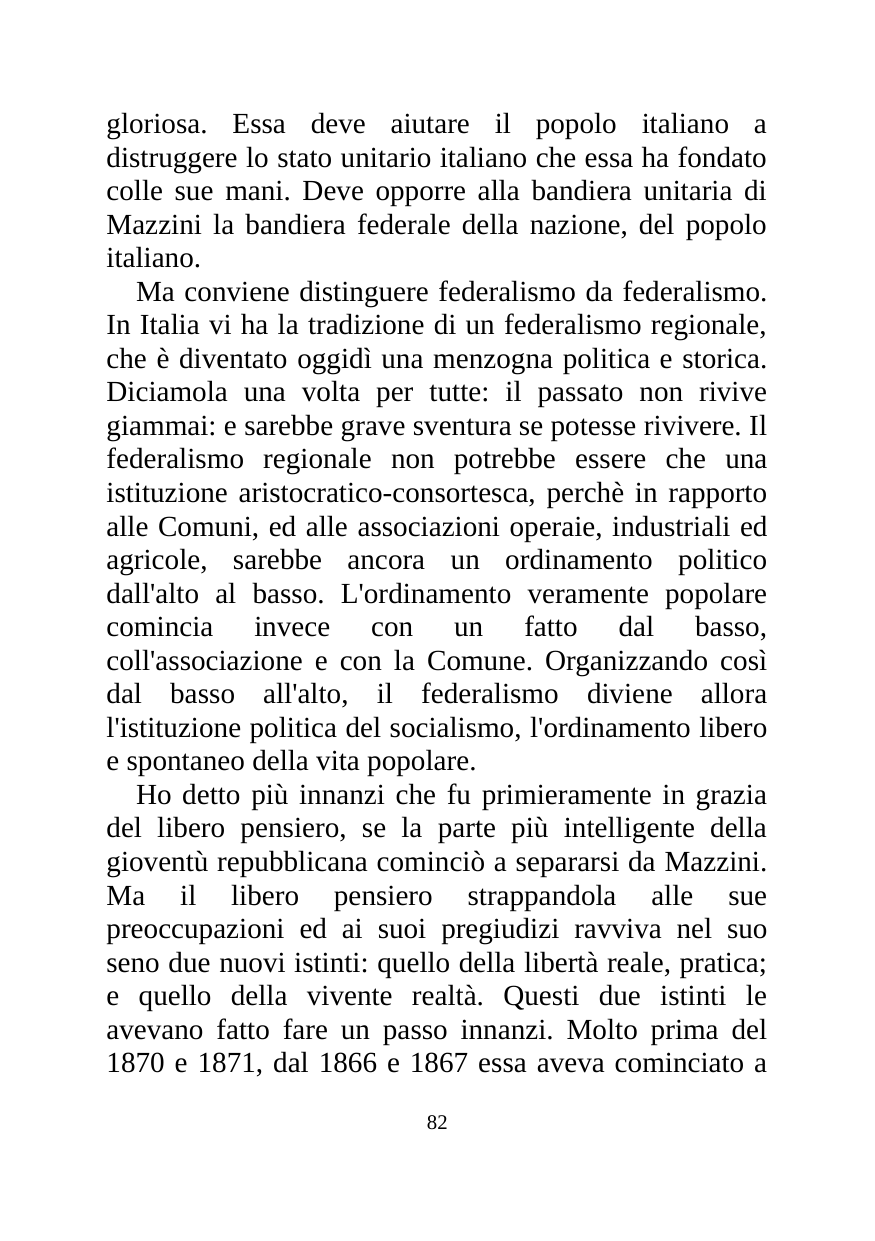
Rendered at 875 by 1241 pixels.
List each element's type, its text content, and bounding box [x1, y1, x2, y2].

text gloriosa. Essa deve aiutare il popolo italiano a distruggere lo stato unitario italiano che essa ha fondato colle sue mani. Deve opporre alla bandiera unitaria di Mazzini la bandiera federale della nazione, del popolo italiano. [106, 106, 768, 274]
text Ho detto più innanzi che fu primieramente in grazia del libero pensiero, se la parte più intelligente della gioventù repubblicana cominciò a separarsi da Mazzini. Ma il libero pensiero strappandola alle sue preoccupazioni ed ai suoi pregiudizi ravviva nel suo seno due nuovi istinti: quello della libertà reale, pratica; e quello della vivente realtà. Questi due istinti le avevano fatto fare un passo innanzi. Molto prima del 1870 e 1871, dal 1866 e 1867 essa aveva cominciato a [106, 777, 768, 1079]
text Ma conviene distinguere federalismo da federalismo. In Italia vi ha la tradizione di un federalismo regionale, che è diventato oggidì una menzogna politica e storica. Diciamola una volta per tutte: il passato non rivive giammai: e sarebbe grave sventura se potesse rivivere. Il federalismo regionale non potrebbe essere che una istituzione aristocratico-consortesca, perchè in rapporto alle Comuni, ed alle associazioni operaie, industriali ed agricole, sarebbe ancora un ordinamento politico dall'alto al basso. L'ordinamento veramente popolare comincia invece con un fatto dal basso, coll'associazione e con la Comune. Organizzando così dal basso all'alto, il federalismo diviene allora l'istituzione politica del socialismo, l'ordinamento libero e spontaneo della vita popolare. [106, 274, 768, 777]
